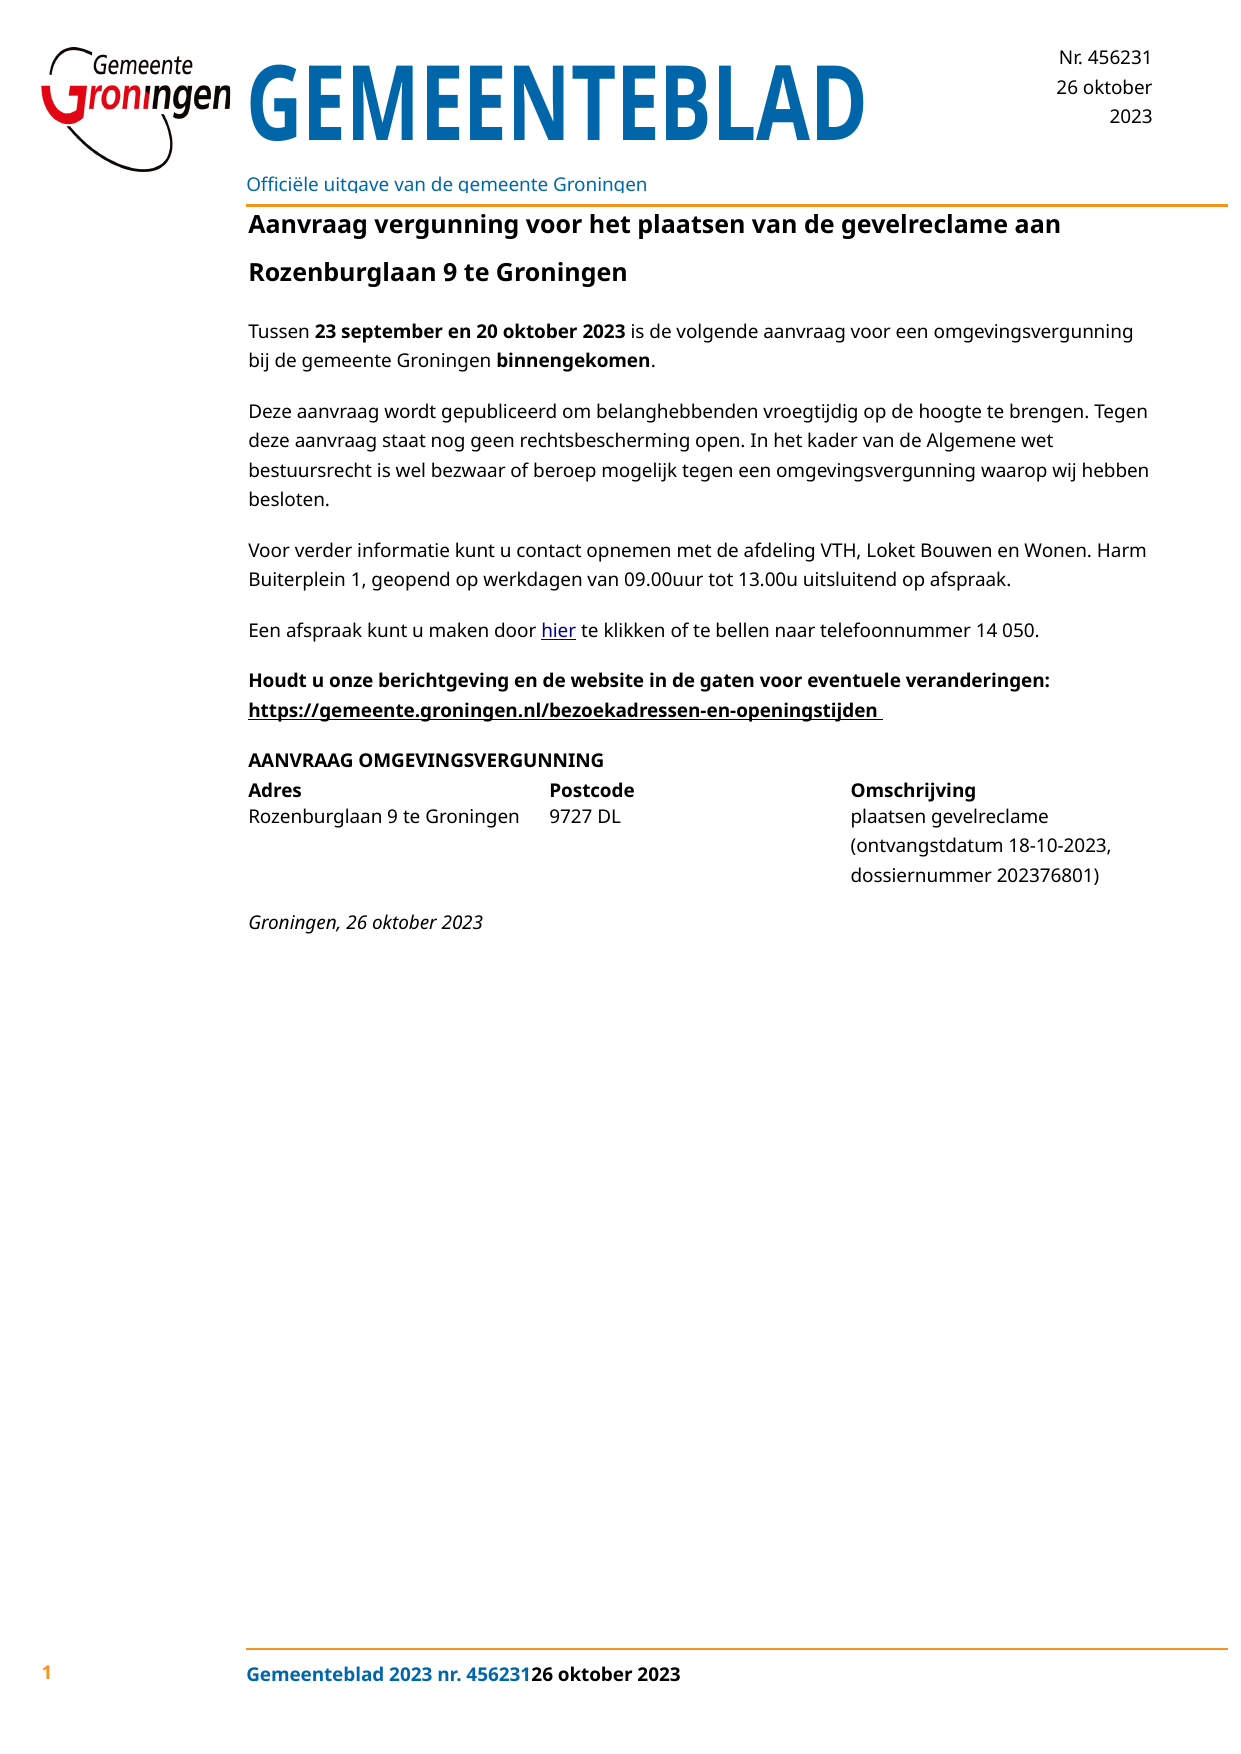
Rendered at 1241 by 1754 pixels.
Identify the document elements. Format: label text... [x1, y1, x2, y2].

text Deze aanvraag wordt gepubliceerd om belanghebbenden vroegtijdig op de hoogte te brengen. Tegen deze aanvraag staat nog geen rechtsbescherming open. In het kader van de Algemene wet bestuursrecht is wel bezwaar of beroep mogelijk tegen een omgevingsvergunning waarop wij hebben besloten. [248, 398, 1152, 512]
text Tussen 23 september en 20 oktober 2023 is de volgende aanvraag voor een omgevingsvergunning bij de gemeente Groningen binnengekomen. [248, 318, 1152, 373]
table_cell Rozenburglaan 9 te Groningen [248, 803, 549, 888]
text AANVRAAG OMGEVINGSVERGUNNING [248, 747, 1152, 773]
table_cell plaatsen gevelreclame (ontvangstdatum 18-10-2023, dossiernummer 202376801) [850, 803, 1152, 888]
text Groningen, 26 oktober 2023 [248, 909, 1152, 935]
table_header Postcode [549, 777, 850, 803]
text Houdt u onze berichtgeving en de website in de gaten voor eventuele veranderingen: https://gemeente.groningen.nl/bezoekadressen-en-openingstijden [248, 667, 1152, 723]
picture [41, 47, 231, 172]
table_header Omschrijving [850, 777, 1152, 803]
table_cell 9727 DL [549, 803, 850, 888]
table_header Adres [248, 777, 549, 803]
text Voor verder informatie kunt u contact opnemen met de afdeling VTH, Loket Bouwen en Wonen. Harm Buiterplein 1, geopend op werkdagen van 09.00uur tot 13.00u uitsluitend op afspraak. [248, 537, 1152, 592]
text Een afspraak kunt u maken door hier te klikken of te bellen naar telefoonnummer 14 050. [248, 617, 1152, 643]
text Aanvraag vergunning voor het plaatsen van de gevelreclame aan Rozenburglaan 9 te Groningen [248, 207, 1152, 288]
